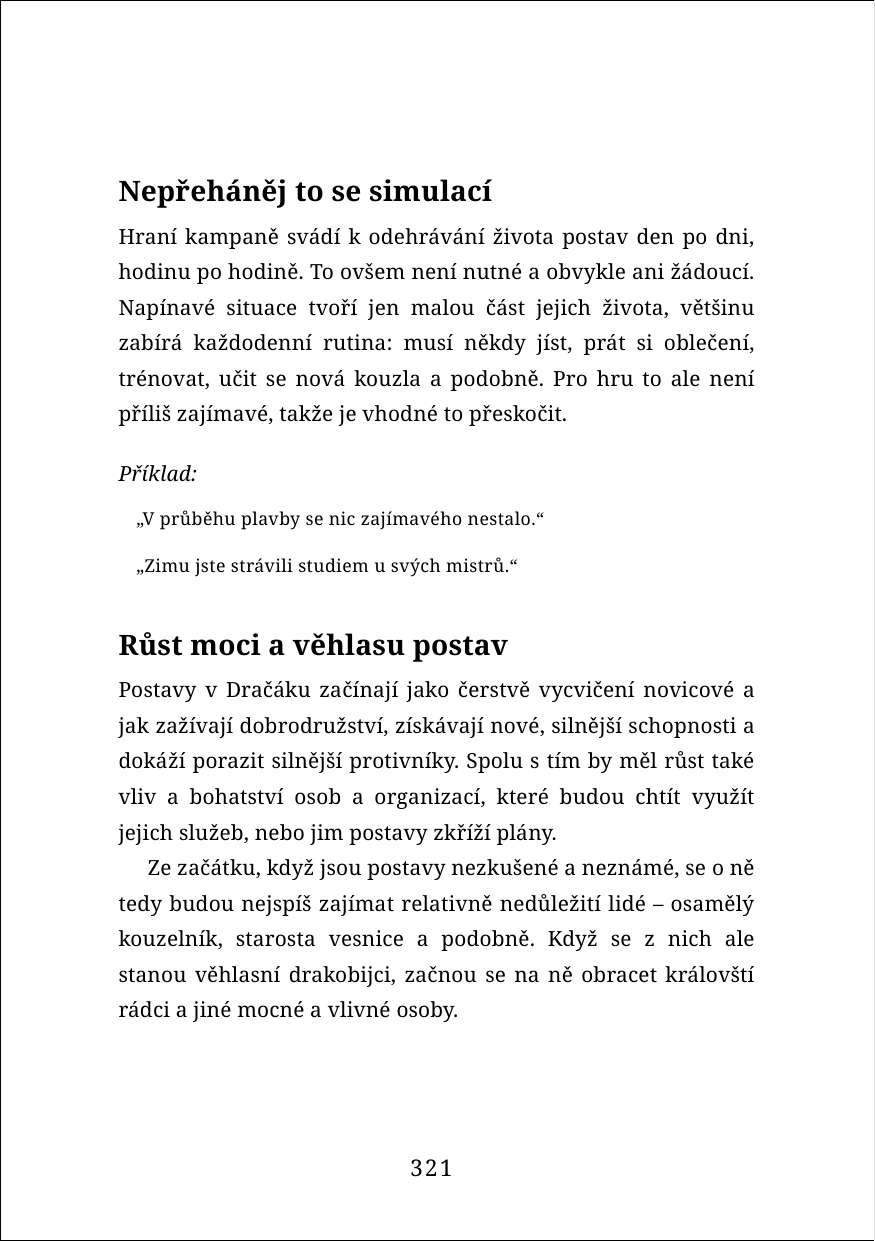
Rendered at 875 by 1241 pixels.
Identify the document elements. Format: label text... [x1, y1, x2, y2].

text „Zimu jste strávili studiem u svých mistrů.“ [136, 554, 756, 578]
subtitle Růst moci a věhlasu postav [118, 625, 756, 664]
text Hraní kampaně svádí k odehrávání života postav den po dni, hodinu po hodině. To ovšem není nutné a obvykle ani žádoucí. Napínavé situace tvoří jen malou část jejich života, většinu zabírá každodenní rutina: musí někdy jíst, prát si oblečení, trénovat, učit se nová kouzla a podobně. Pro hru to ale není příliš zajímavé, takže je vhodné to přeskočit. [118, 222, 756, 428]
text Postavy v Dračáku začínají jako čerstvě vycvičení novicové a jak zažívají dobrodružství, získávají nové, silnější schopnosti a dokáží porazit silnější protivníky. Spolu s tím by měl růst také vliv a bohatství osob a organizací, které budou chtít využít jejich služeb, nebo jim postavy zkříží plány. Ze začátku, když jsou postavy nezkušené a neznámé, se o ně tedy budou nejspíš zajímat relativně nedůležití lidé – osamělý kouzelník, starosta vesnice a podobně. Když se z nich ale stanou věhlasní drakobijci, začnou se na ně obracet královští rádci a jiné mocné a vlivné osoby. [118, 676, 756, 1024]
subtitle Nepřeháněj to se simulací [118, 172, 756, 210]
text „V průběhu plavby se nic zajímavého nestalo.“ [136, 506, 756, 530]
text Příklad: [118, 459, 756, 487]
